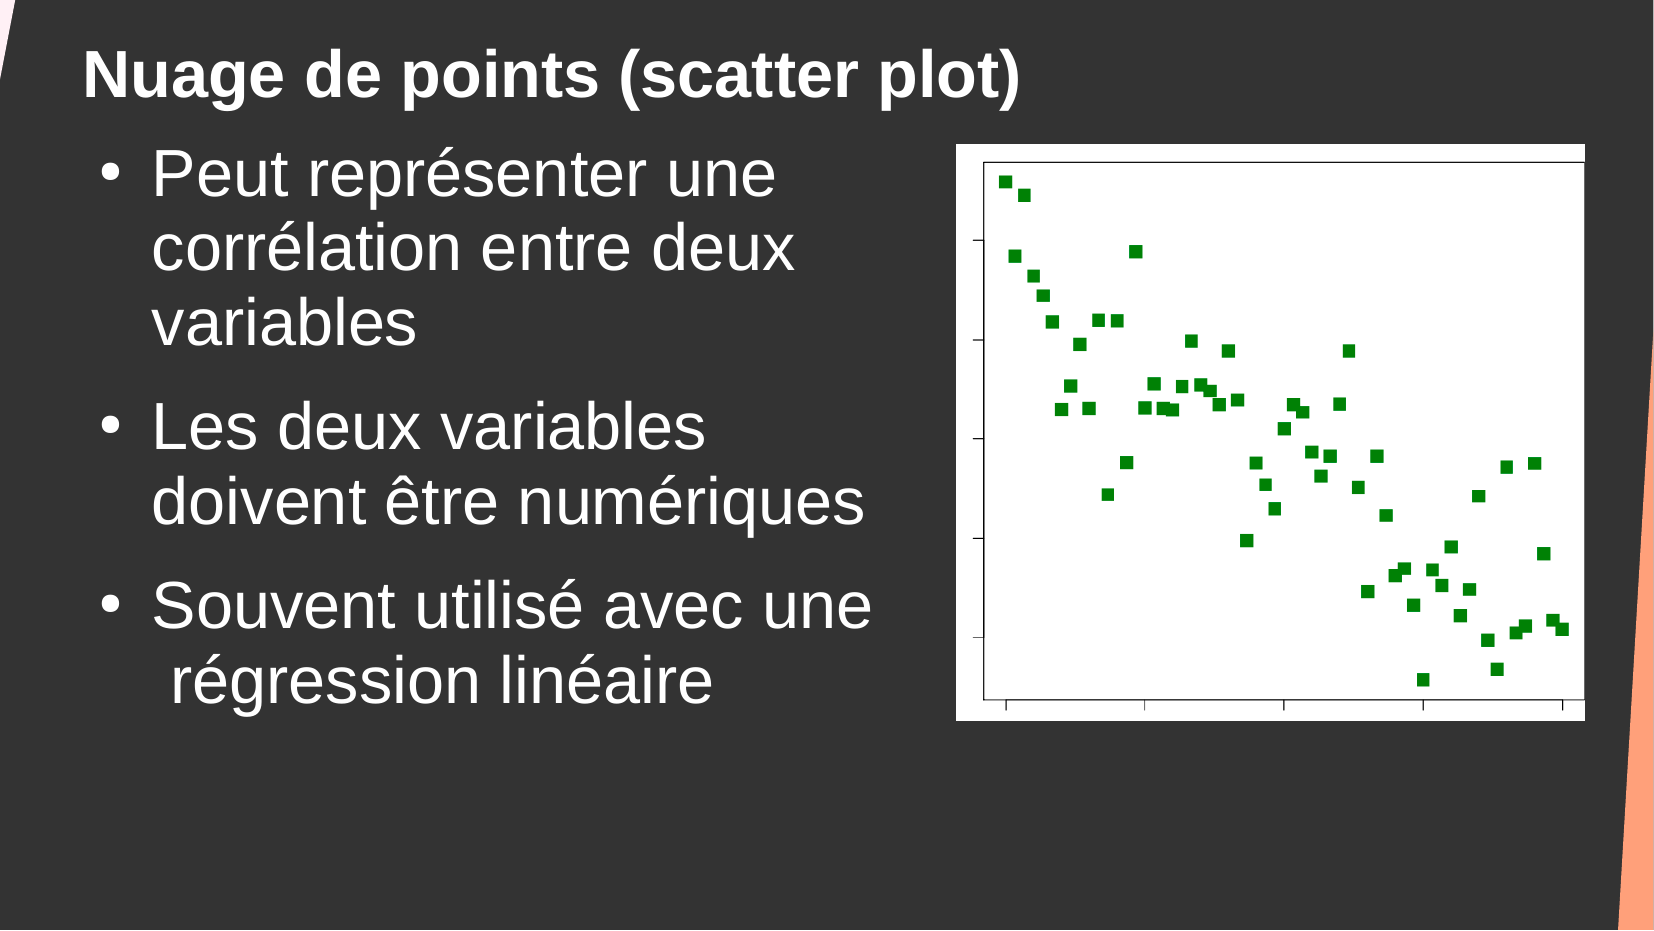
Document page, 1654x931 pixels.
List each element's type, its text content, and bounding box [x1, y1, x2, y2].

list Peut représenter une corrélation entre deux variables Les deux variables doivent être numériques Souvent utilisé avec une régression linéaire [80, 135, 886, 815]
title Nuage de points (scatter plot) [82, 37, 1571, 115]
text_box [1618, 319, 1654, 930]
picture [956, 144, 1585, 721]
text_box [0, 0, 16, 80]
